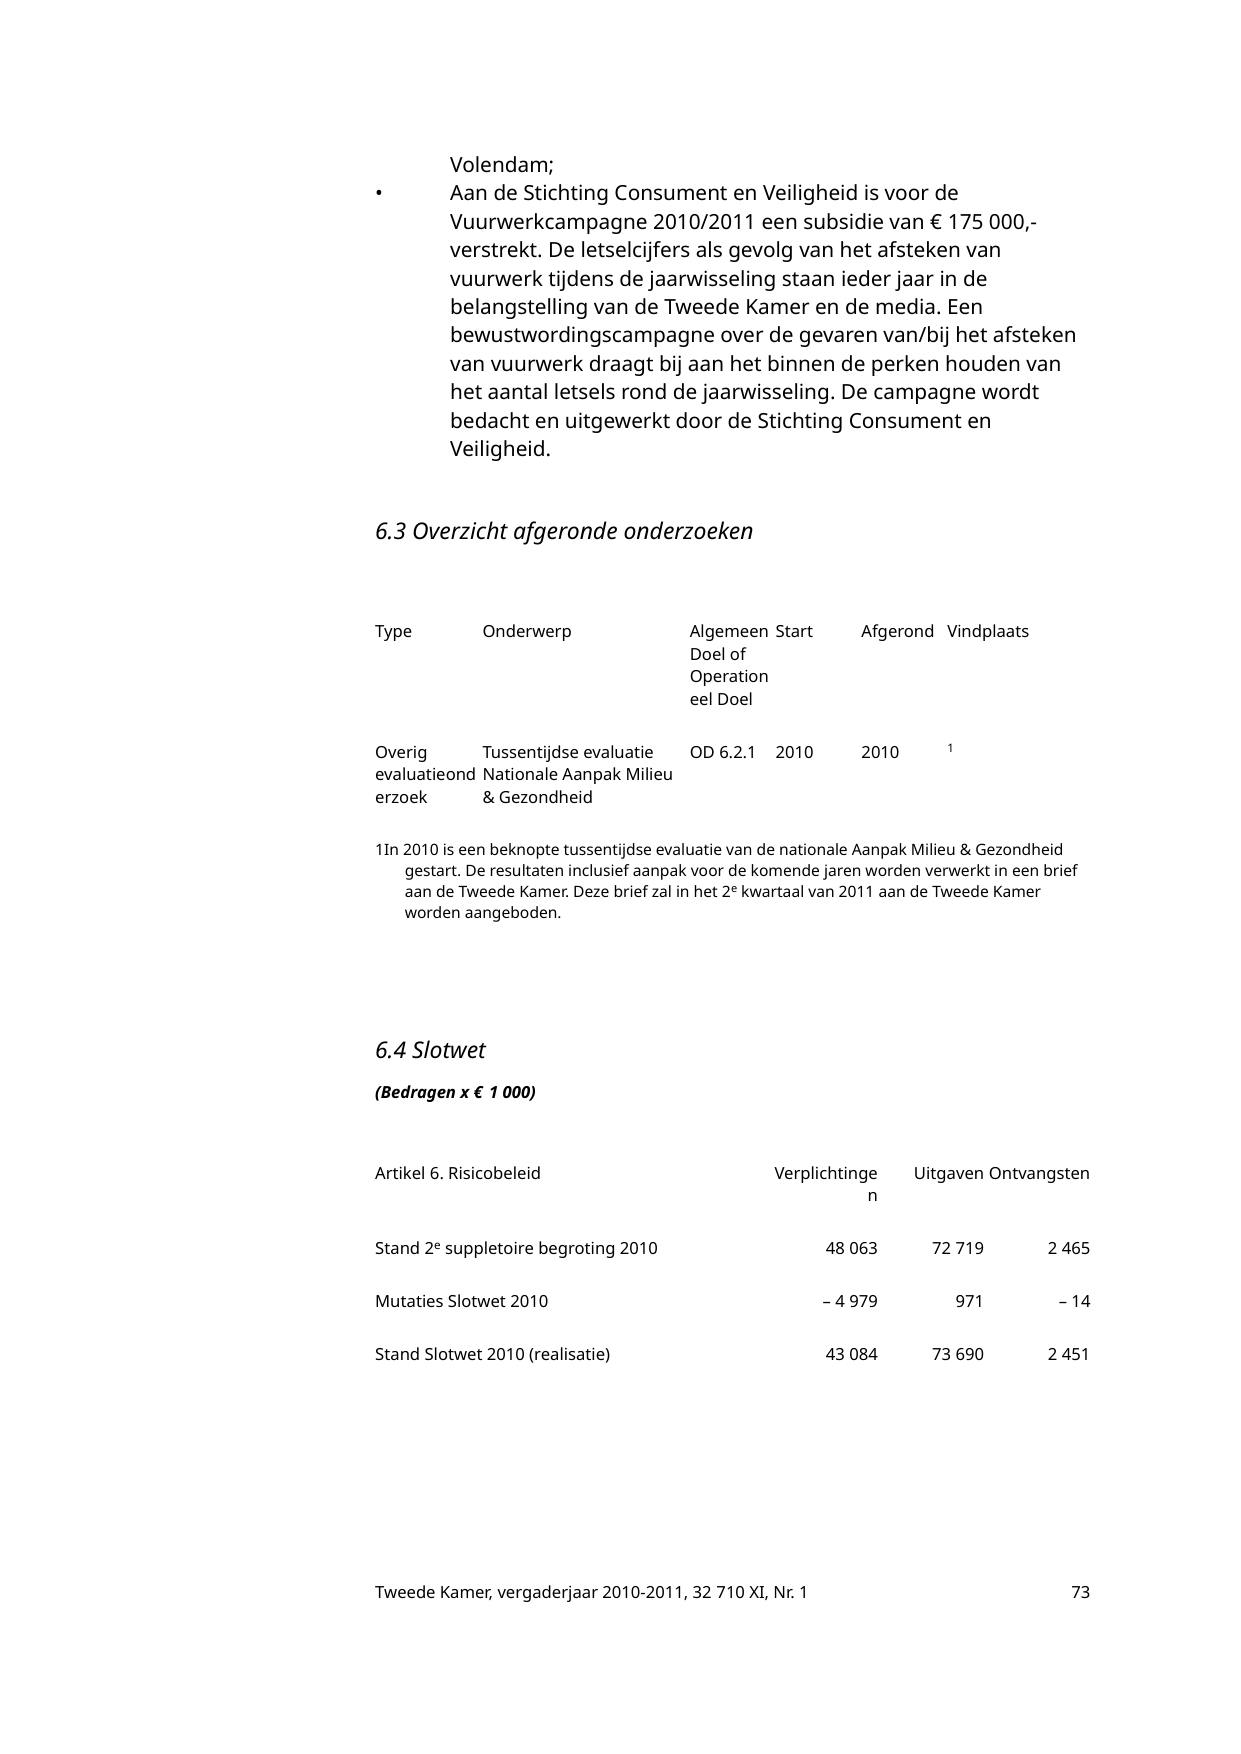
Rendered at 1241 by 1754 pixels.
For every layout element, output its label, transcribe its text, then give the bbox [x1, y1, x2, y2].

table_cell 1 [947, 740, 1090, 838]
table_cell 48 063 [771, 1237, 878, 1289]
table_cell Stand 2e suppletoire begroting 2010 [375, 1237, 771, 1289]
table_header Start [775, 620, 861, 740]
table_cell Mutaties Slotwet 2010 [375, 1289, 771, 1342]
table_header Ontvangsten [984, 1161, 1090, 1237]
table_header Artikel 6. Risicobeleid [375, 1161, 771, 1237]
list Volendam; [375, 150, 1090, 178]
subtitle 6.4 Slotwet [375, 1034, 1090, 1066]
table_cell OD 6.2.1 [690, 740, 775, 838]
text (Bedragen x € 1 000) [375, 1081, 1090, 1103]
table_cell 2010 [775, 740, 861, 838]
table_header Afgerond [861, 620, 947, 740]
table_header Verplichtingen [771, 1161, 878, 1237]
table_cell 2 451 [984, 1342, 1090, 1395]
table_header Algemeen Doel of Operationeel Doel [690, 620, 775, 740]
table_cell 73 690 [878, 1342, 984, 1395]
table_header Onderwerp [482, 620, 689, 740]
table_header Vindplaats [947, 620, 1090, 740]
table_cell Stand Slotwet 2010 (realisatie) [375, 1342, 771, 1395]
subtitle 6.3 Overzicht afgeronde onderzoeken [375, 515, 1090, 547]
table_cell 1In 2010 is een beknopte tussentijdse evaluatie van de nationale Aanpak Milieu & Gezondheid gestart. De resultaten inclusief aanpak voor de komende jaren worden verwerkt in een brief aan de Tweede Kamer. Deze brief zal in het 2e kwartaal van 2011 aan de Tweede Kamer worden aangeboden. [375, 839, 1090, 953]
table_cell 2010 [861, 740, 947, 838]
table_cell – 14 [984, 1289, 1090, 1342]
table_header Type [375, 620, 482, 740]
table_cell 971 [878, 1289, 984, 1342]
table_cell 43 084 [771, 1342, 878, 1395]
table_cell – 4 979 [771, 1289, 878, 1342]
table_cell 72 719 [878, 1237, 984, 1289]
table_cell Tussentijdse evaluatie Nationale Aanpak Milieu & Gezondheid [482, 740, 689, 838]
table_cell Overig evaluatieonderzoek [375, 740, 482, 838]
table_cell 2 465 [984, 1237, 1090, 1289]
table_header Uitgaven [878, 1161, 984, 1237]
list Aan de Stichting Consument en Veiligheid is voor de Vuurwerkcampagne 2010/2011 een subsidie van € 175 000,- verstrekt. De letselcijfers als gevolg van het afsteken van vuurwerk tijdens de jaarwisseling staan ieder jaar in de belangstelling van de Tweede Kamer en de media. Een bewustwordingscampagne over de gevaren van/bij het afsteken van vuurwerk draagt bij aan het binnen de perken houden van het aantal letsels rond de jaarwisseling. De campagne wordt bedacht en uitgewerkt door de Stichting Consument en Veiligheid. [375, 178, 1090, 463]
